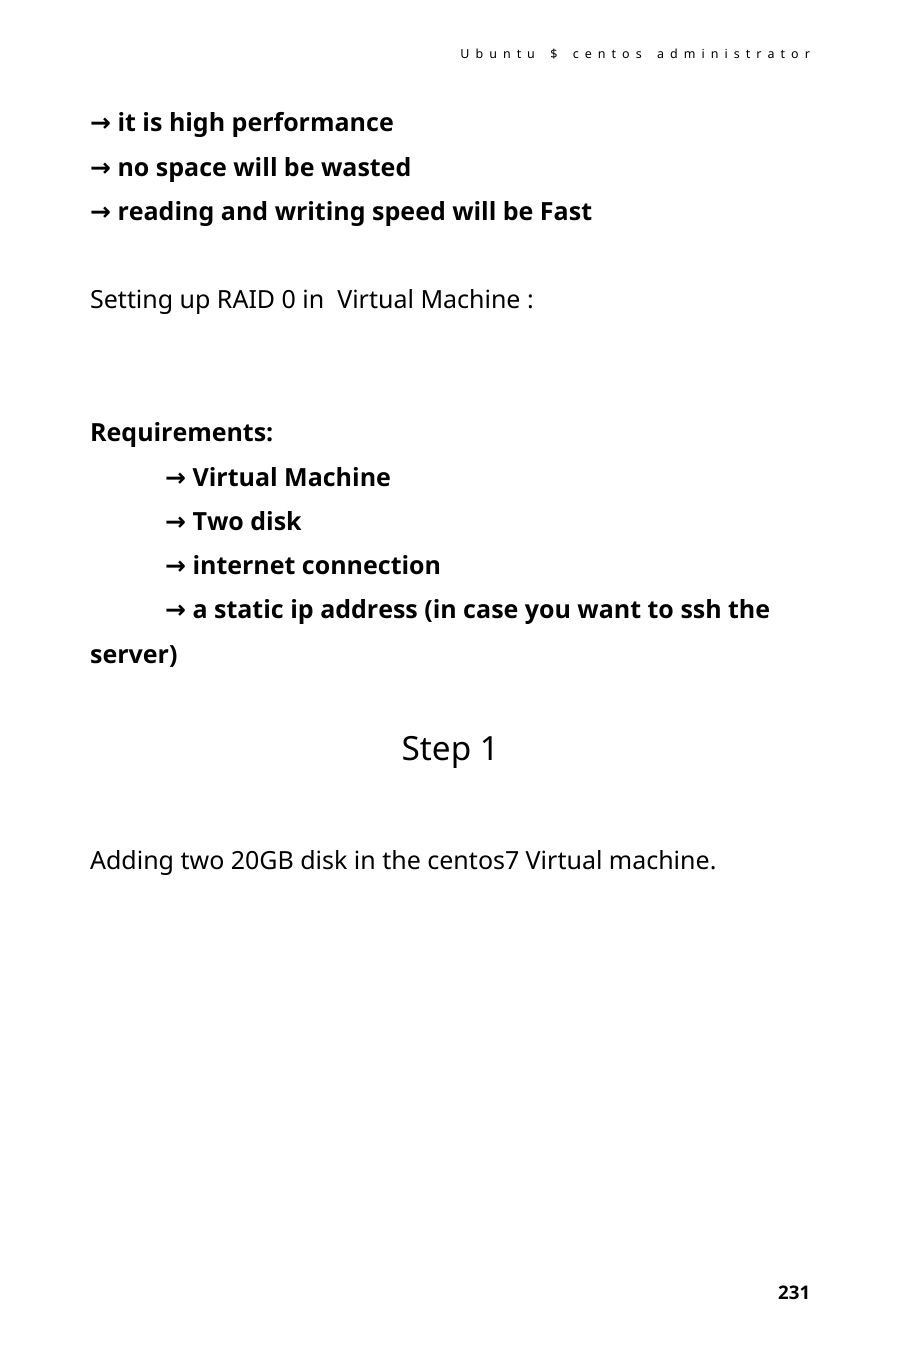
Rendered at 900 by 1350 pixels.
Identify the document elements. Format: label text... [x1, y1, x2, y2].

text → Virtual Machine [90, 459, 810, 493]
text Setting up RAID 0 in Virtual Machine : [90, 282, 810, 316]
text → it is high performance [90, 105, 810, 139]
text → no space will be wasted [90, 149, 810, 183]
text → reading and writing speed will be Fast [90, 193, 810, 228]
text → a static ip address (in case you want to ssh the server) [90, 592, 810, 670]
text Step 1 [90, 725, 810, 770]
text → internet connection [90, 548, 810, 582]
text Adding two 20GB disk in the centos7 Virtual machine. [90, 843, 810, 877]
text → Two disk [90, 503, 810, 537]
text Requirements: [90, 415, 810, 449]
